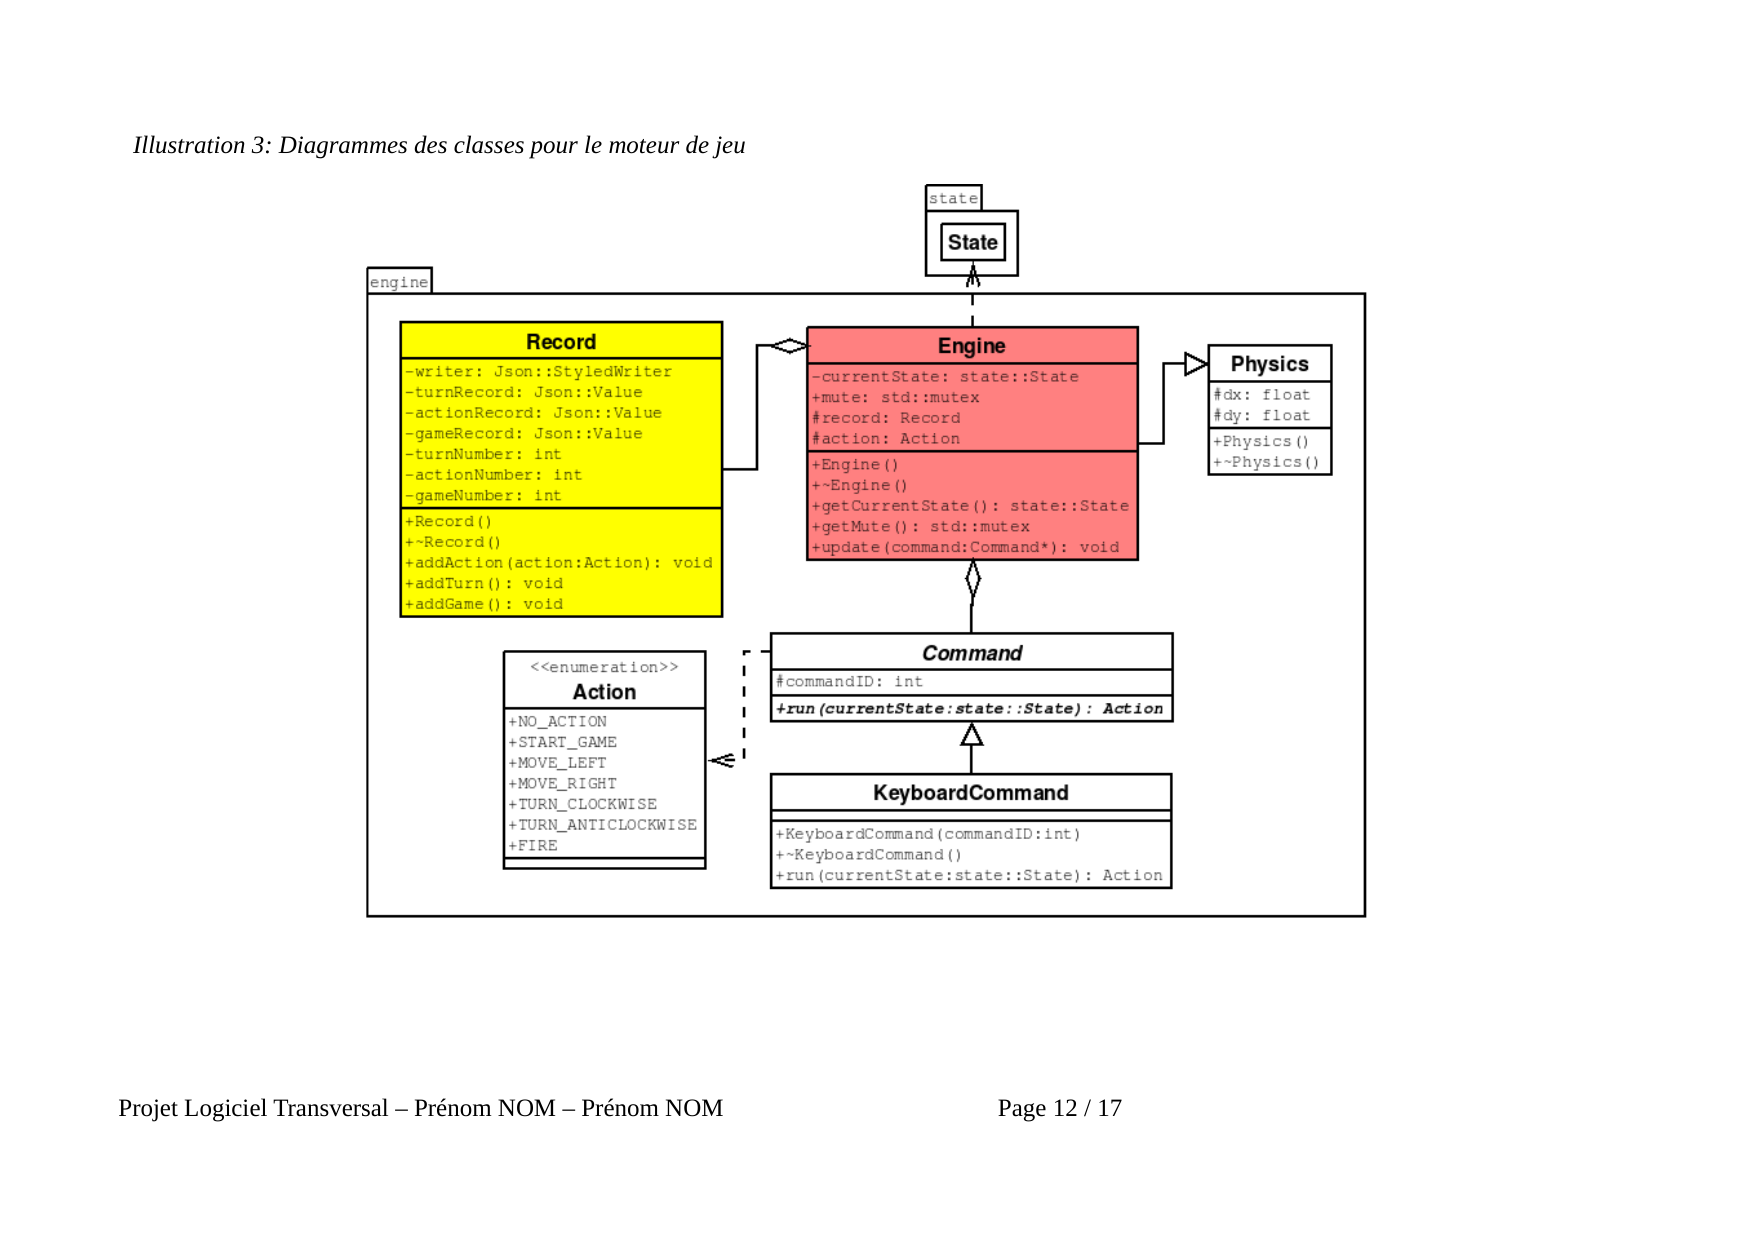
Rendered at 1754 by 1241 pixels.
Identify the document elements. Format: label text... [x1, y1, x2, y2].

text Illustration 3: Diagrammes des classes pour le moteur de jeu [133, 131, 1621, 159]
picture [366, 184, 1369, 919]
